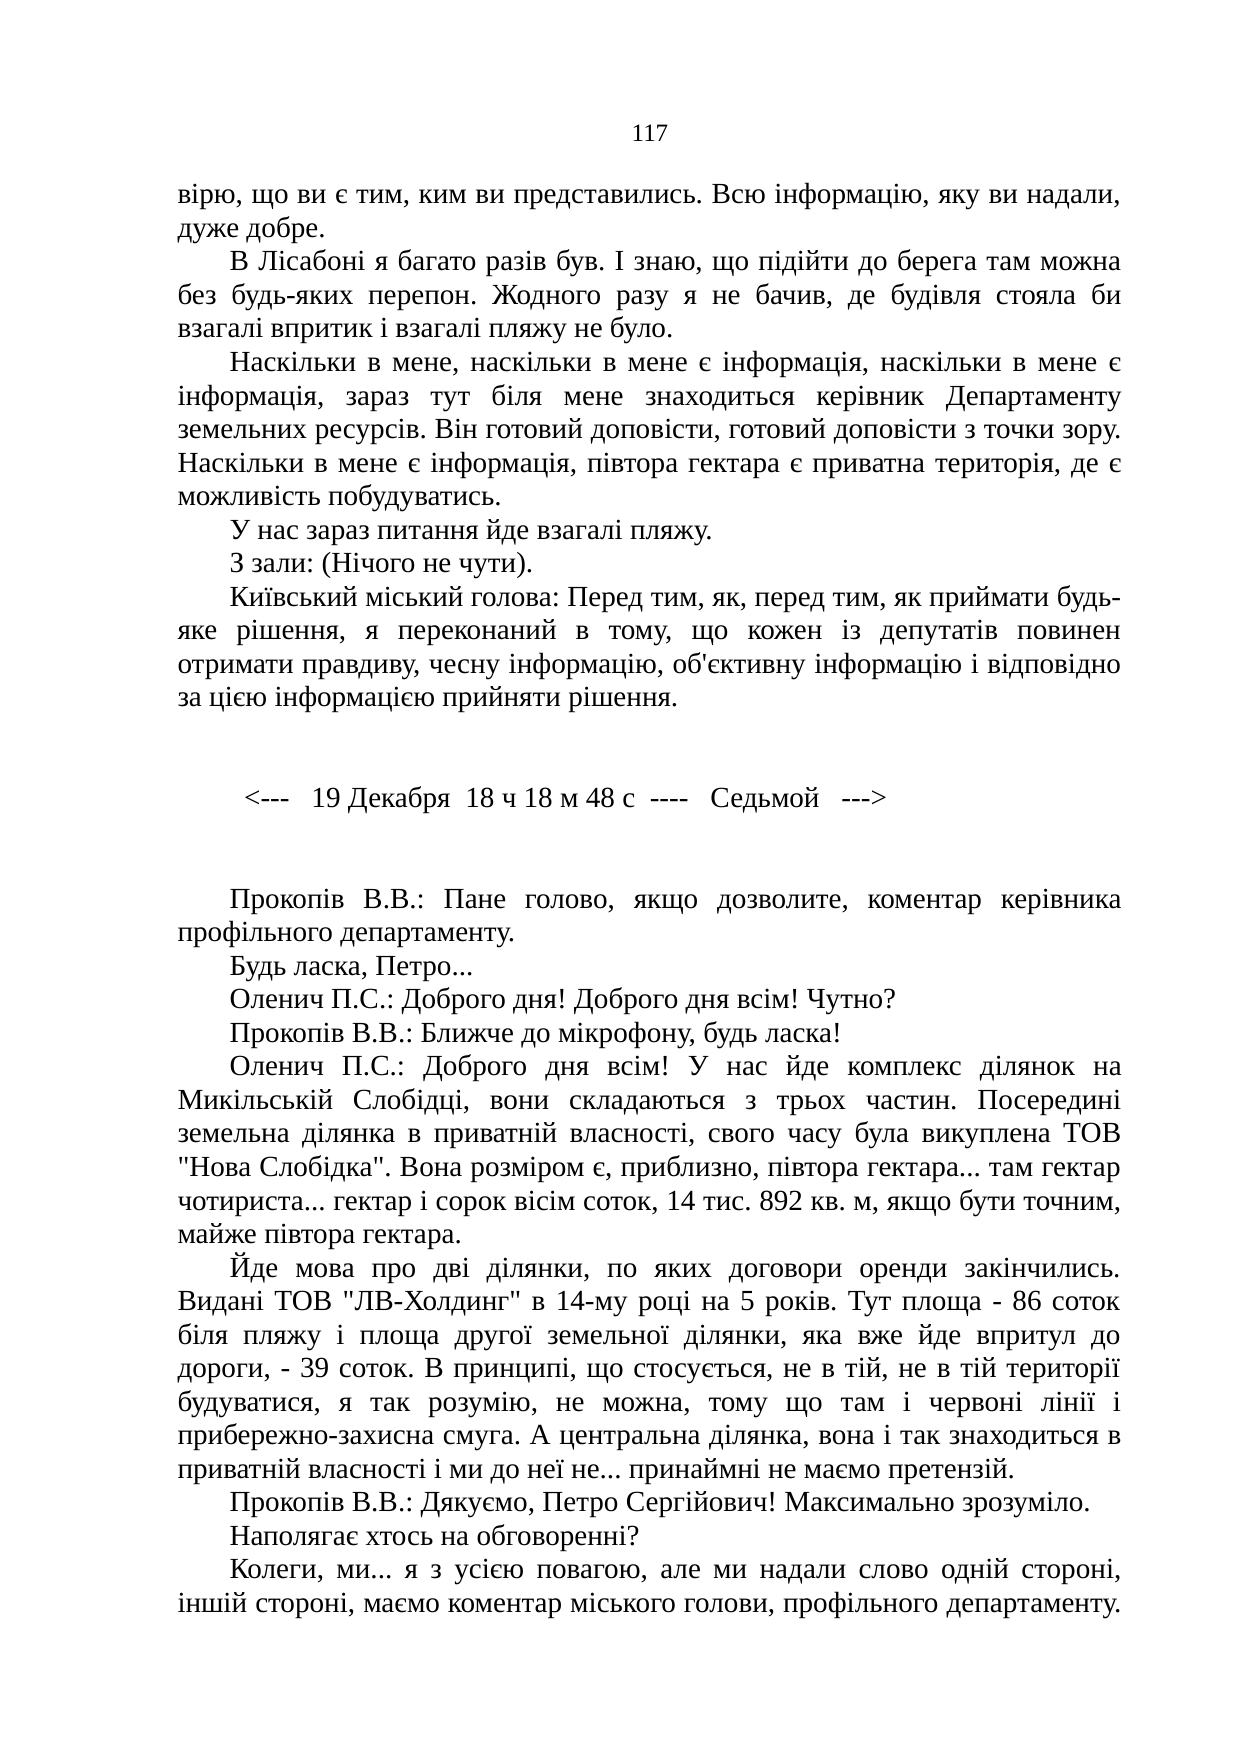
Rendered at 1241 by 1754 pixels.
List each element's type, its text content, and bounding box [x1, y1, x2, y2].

text Будь ласка, Петро... [177, 948, 1122, 981]
text Оленич П.С.: Доброго дня всім! У нас йде комплекс ділянок на Микільській Слобідці, вони складаються з трьох частин. Посередині земельна ділянка в приватній власності, свого часу була викуплена ТОВ "Нова Слобідка". Вона розміром є, приблизно, півтора гектара... там гектар чотириста... гектар і сорок вісім соток, 14 тис. 892 кв. м, якщо бути точним, майже півтора гектара. [177, 1048, 1122, 1250]
text Оленич П.С.: Доброго дня! Доброго дня всім! Чутно? [177, 981, 1122, 1015]
text Київський міський голова: Перед тим, як, перед тим, як приймати будь-яке рішення, я переконаний в тому, що кожен із депутатів повинен отримати правдиву, чесну інформацію, об'єктивну інформацію і відповідно за цією інформацією прийняти рішення. [177, 579, 1122, 713]
text вірю, що ви є тим, ким ви представились. Всю інформацію, яку ви надали, дуже добре. [177, 176, 1122, 243]
text Наскільки в мене, наскільки в мене є інформація, наскільки в мене є інформація, зараз тут біля мене знаходиться керівник Департаменту земельних ресурсів. Він готовий доповісти, готовий доповісти з точки зору. Наскільки в мене є інформація, півтора гектара є приватна територія, де є можливість побудуватись. [177, 344, 1122, 512]
text Колеги, ми... я з усією повагою, але ми надали слово одній стороні, іншій стороні, маємо коментар міського голови, профільного департаменту. [177, 1552, 1122, 1619]
text <--- 19 Декабря 18 ч 18 м 48 с ---- Седьмой ---> [177, 780, 1122, 814]
text Прокопів В.В.: Пане голово, якщо дозволите, коментар керівника профільного департаменту. [177, 881, 1122, 948]
text З зали: (Нічого не чути). [177, 545, 1122, 579]
text Прокопів В.В.: Дякуємо, Петро Сергійович! Максимально зрозуміло. [177, 1484, 1122, 1518]
text Наполягає хтось на обговоренні? [177, 1518, 1122, 1552]
text Йде мова про дві ділянки, по яких договори оренди закінчились. Видані ТОВ "ЛВ-Холдинг" в 14-му році на 5 років. Тут площа - 86 соток біля пляжу і площа другої земельної ділянки, яка вже йде впритул до дороги, - 39 соток. В принципі, що стосується, не в тій, не в тій території будуватися, я так розумію, не можна, тому що там і червоні лінії і прибережно-захисна смуга. А центральна ділянка, вона і так знаходиться в приватній власності і ми до неї не... принаймні не маємо претензій. [177, 1250, 1122, 1484]
text У нас зараз питання йде взагалі пляжу. [177, 512, 1122, 545]
text Прокопів В.В.: Ближче до мікрофону, будь ласка! [177, 1015, 1122, 1048]
text В Лісабоні я багато разів був. І знаю, що підійти до берега там можна без будь-яких перепон. Жодного разу я не бачив, де будівля стояла би взагалі впритик і взагалі пляжу не було. [177, 243, 1122, 344]
